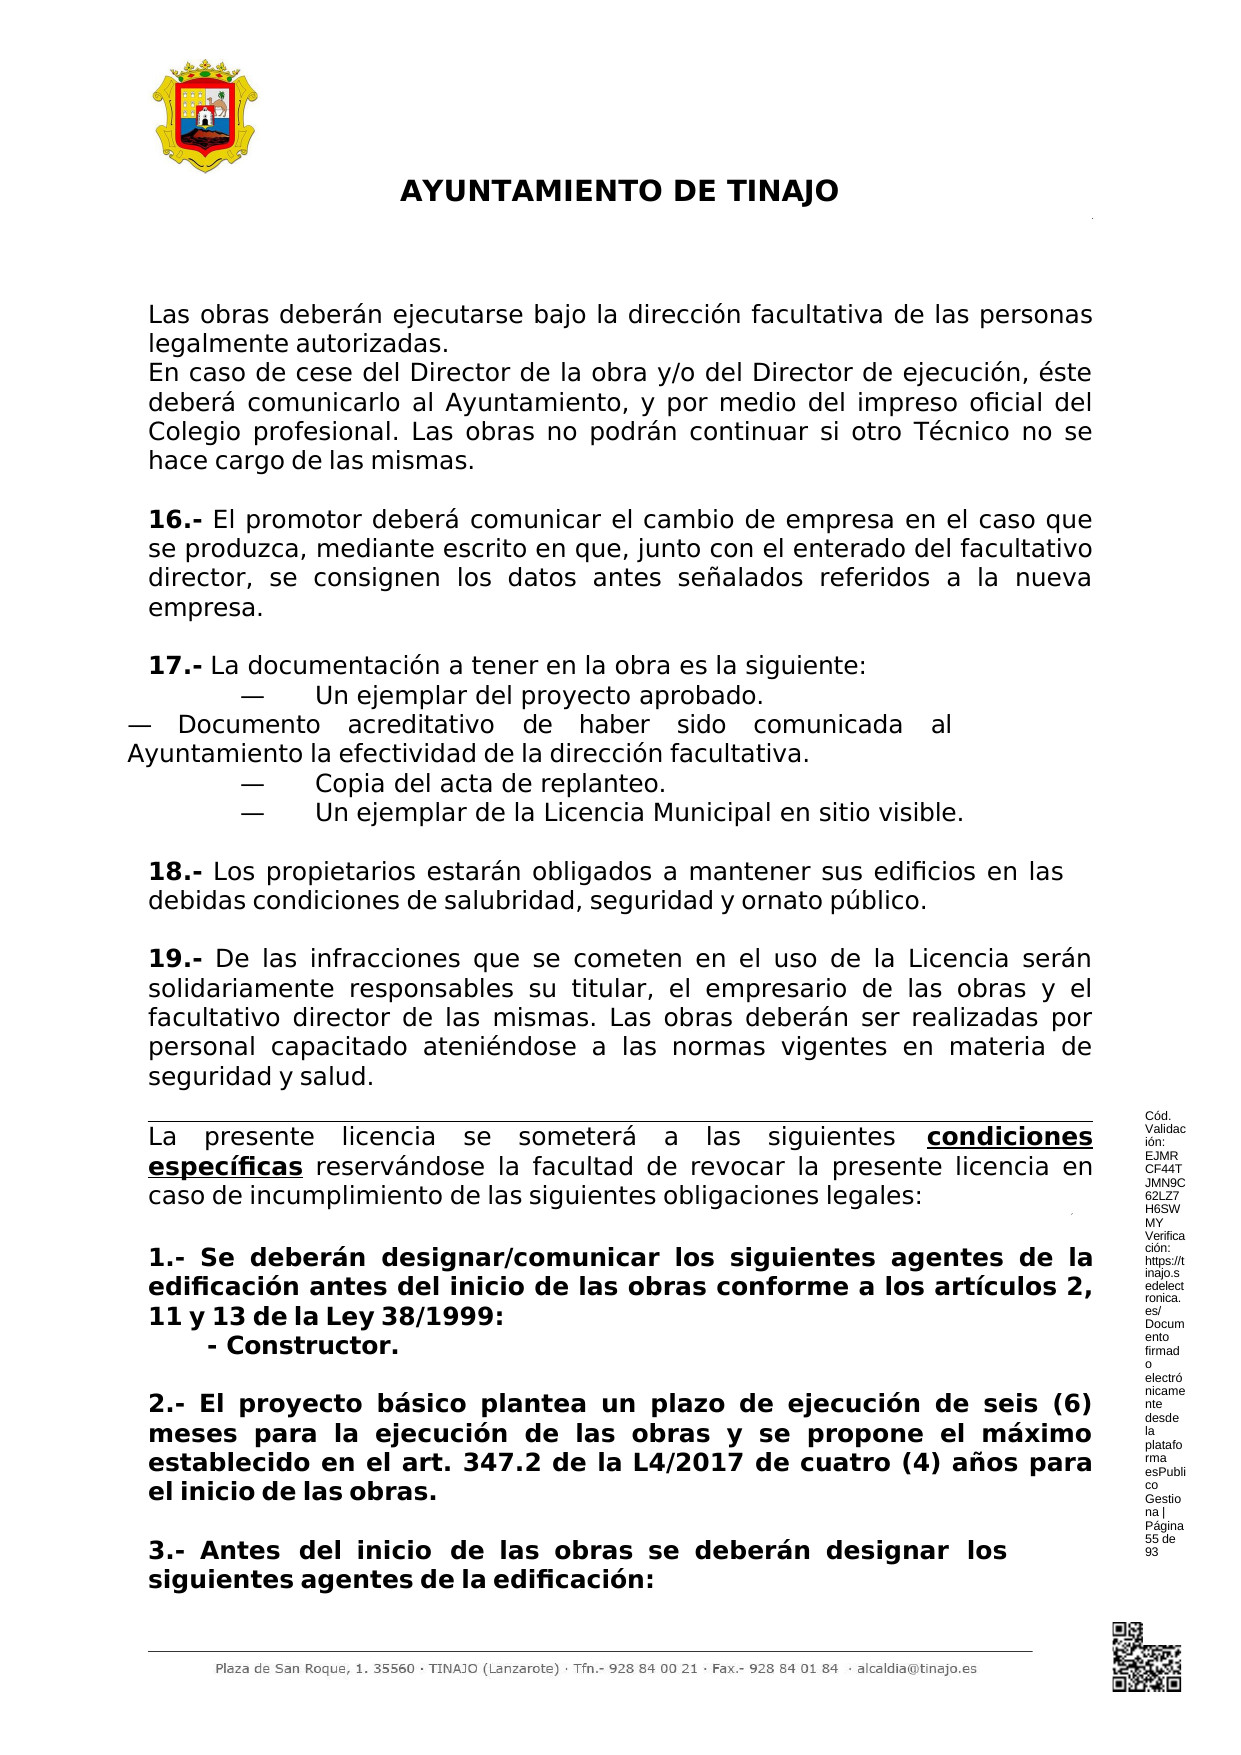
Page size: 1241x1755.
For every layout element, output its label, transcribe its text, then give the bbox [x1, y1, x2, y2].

text Documento firmado electrónicamente desde la plataforma esPublico Gestiona | Página 55 de 93 [1145, 1318, 1186, 1559]
list Documento acreditativo de haber sido comunicada al Ayuntamiento la efectividad de la dirección facultativa. [127, 710, 1033, 769]
text 16.- El promotor deberá comunicar el cambio de empresa en el caso que se produzca, mediante escrito en que, junto con el enterado del facultativo director, se consignen los datos antes señalados referidos a la nueva empresa. [148, 505, 1093, 622]
text En caso de cese del Director de la obra y/o del Director de ejecución, éste deberá comunicarlo al Ayuntamiento, y por medio del impreso oficial del Colegio profesional. Las obras no podrán continuar si otro Técnico no se hace cargo de las mismas. [148, 358, 1092, 475]
text 1.- Se deberán designar/comunicar los siguientes agentes de la edificación antes del inicio de las obras conforme a los artículos 2, 11 y 13 de la Ley 38/1999: [148, 1243, 1093, 1331]
text 18.- Los propietarios estarán obligados a mantener sus edificios en las debidas condiciones de salubridad, seguridad y ornato público. [148, 857, 1093, 915]
list Copia del acta de replanteo. [240, 769, 1170, 798]
text Cód. Validación: EJMRCF44TJMN9C62LZ7H6SWMY [1145, 1109, 1186, 1230]
list Constructor. [207, 1331, 1143, 1360]
text Las obras deberán ejecutarse bajo la dirección facultativa de las personas legalmente autorizadas. [148, 300, 1093, 358]
list Un ejemplar de la Licencia Municipal en sitio visible. [240, 798, 1170, 827]
text 19.- De las infracciones que se cometen en el uso de la Licencia serán solidariamente responsables su titular, el empresario de las obras y el facultativo director de las mismas. Las obras deberán ser realizadas por personal capacitado ateniéndose a las normas vigentes en materia de seguridad y salud. [148, 944, 1092, 1091]
text Verificación: https://tinajo.sedelectronica.es/ [1145, 1230, 1186, 1318]
text La presente licencia se someterá a las siguientes condiciones específicas reservándose la facultad de revocar la presente licencia en caso de incumplimiento de las siguientes obligaciones legales: [148, 1122, 1093, 1210]
text 17.- La documentación a tener en la obra es la siguiente: [148, 651, 1170, 681]
text 2.- El proyecto básico plantea un plazo de ejecución de seis (6) meses para la ejecución de las obras y se propone el máximo establecido en el art. 347.2 de la L4/2017 de cuatro (4) años para el inicio de las obras. [148, 1389, 1093, 1507]
text [1143, 1107, 1186, 1645]
text 3.- Antes del inicio de las obras se deberán designar los siguientes agentes de la edificación: [148, 1536, 1033, 1594]
list Un ejemplar del proyecto aprobado. [240, 681, 1170, 710]
